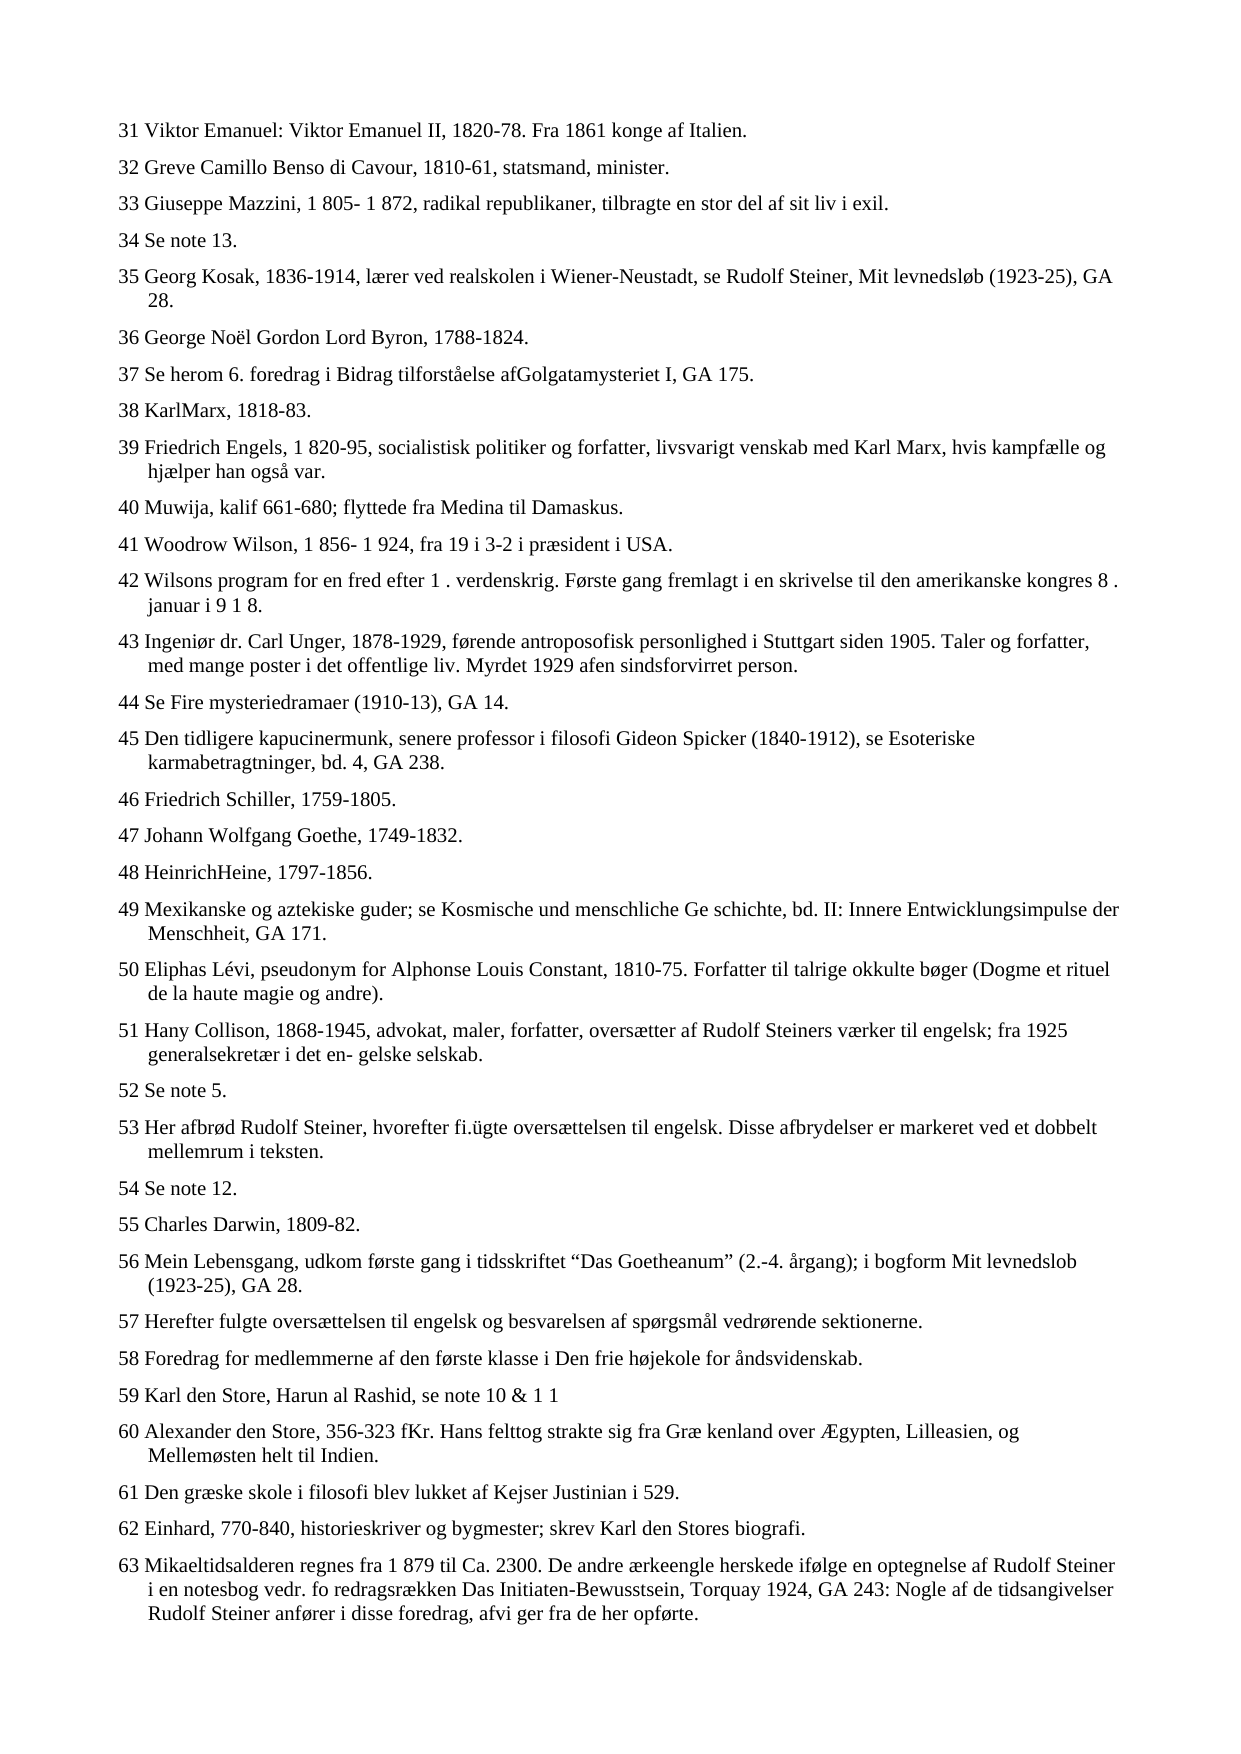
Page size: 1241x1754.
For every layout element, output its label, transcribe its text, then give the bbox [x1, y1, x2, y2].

text 34 Se note 13. [118, 228, 1122, 252]
text 61 Den græske skole i filosofi blev lukket af Kejser Justinian i 529. [118, 1480, 1122, 1504]
text 57 Herefter fulgte oversættelsen til engelsk og besvarelsen af spørgsmål vedrørende sektionerne. [118, 1309, 1122, 1333]
text 48 HeinrichHeine, 1797-1856. [118, 860, 1122, 884]
text 49 Mexikanske og aztekiske guder; se Kosmische und menschliche Ge schichte, bd. II: Innere Entwicklungsimpulse der Menschheit, GA 171. [118, 897, 1122, 945]
text 52 Se note 5. [118, 1078, 1122, 1102]
text 54 Se note 12. [118, 1176, 1122, 1200]
text 60 Alexander den Store, 356-323 fKr. Hans felttog strakte sig fra Græ kenland over Ægypten, Lilleasien, og Mellemøsten helt til Indien. [118, 1419, 1122, 1467]
text 59 Karl den Store, Harun al Rashid, se note 10 & 1 1 [118, 1382, 1122, 1407]
text 45 Den tidligere kapucinermunk, senere professor i filosofi Gideon Spicker (1840-1912), se Esoteriske karmabetragtninger, bd. 4, GA 238. [118, 726, 1122, 774]
text 50 Eliphas Lévi, pseudonym for Alphonse Louis Constant, 1810-75. Forfatter til talrige okkulte bøger (Dogme et rituel de la haute magie og andre). [118, 957, 1122, 1005]
text 43 Ingeniør dr. Carl Unger, 1878-1929, førende antroposofisk personlighed i Stuttgart siden 1905. Taler og forfatter, med mange poster i det offentlige liv. Myrdet 1929 afen sindsforvirret person. [118, 629, 1122, 677]
text 44 Se Fire mysteriedramaer (1910-13), GA 14. [118, 690, 1122, 714]
text 51 Hany Collison, 1868-1945, advokat, maler, forfatter, oversætter af Rudolf Steiners værker til engelsk; fra 1925 generalsekretær i det en- gelske selskab. [118, 1018, 1122, 1066]
text 35 Georg Kosak, 1836-1914, lærer ved realskolen i Wiener-Neustadt, se Rudolf Steiner, Mit levnedsløb (1923-25), GA 28. [118, 264, 1122, 312]
text 32 Greve Camillo Benso di Cavour, 1810-61, statsmand, minister. [118, 155, 1122, 179]
text 58 Foredrag for medlemmerne af den første klasse i Den frie højekole for åndsvidenskab. [118, 1346, 1122, 1370]
text 31 Viktor Emanuel: Viktor Emanuel II, 1820-78. Fra 1861 konge af Italien. [118, 118, 1122, 142]
text 36 George Noël Gordon Lord Byron, 1788-1824. [118, 325, 1122, 349]
text 39 Friedrich Engels, 1 820-95, socialistisk politiker og forfatter, livsvarigt venskab med Karl Marx, hvis kampfælle og hjælper han også var. [118, 435, 1122, 483]
text 46 Friedrich Schiller, 1759-1805. [118, 787, 1122, 811]
text 37 Se herom 6. foredrag i Bidrag tilforståelse afGolgatamysteriet I, GA 175. [118, 362, 1122, 386]
text 47 Johann Wolfgang Goethe, 1749-1832. [118, 823, 1122, 847]
text 41 Woodrow Wilson, 1 856- 1 924, fra 19 i 3-2 i præsident i USA. [118, 532, 1122, 556]
text 42 Wilsons program for en fred efter 1 . verdenskrig. Første gang fremlagt i en skrivelse til den amerikanske kongres 8 . januar i 9 1 8. [118, 568, 1122, 617]
text 63 Mikaeltidsalderen regnes fra 1 879 til Ca. 2300. De andre ærkeengle herskede ifølge en optegnelse af Rudolf Steiner i en notesbog vedr. fo redragsrækken Das Initiaten-Bewusstsein, Torquay 1924, GA 243: Nogle af de tidsangivelser Rudolf Steiner anfører i disse foredrag, afvi ger fra de her opførte. [118, 1553, 1122, 1625]
text 40 Muwija, kalif 661-680; flyttede fra Medina til Damaskus. [118, 495, 1122, 519]
text 38 KarlMarx, 1818-83. [118, 398, 1122, 422]
text 56 Mein Lebensgang, udkom første gang i tidsskriftet “Das Goetheanum” (2.-4. årgang); i bogform Mit levnedslob (1923-25), GA 28. [118, 1249, 1122, 1297]
text 53 Her afbrød Rudolf Steiner, hvorefter fi.ügte oversættelsen til engelsk. Disse afbrydelser er markeret ved et dobbelt mellemrum i teksten. [118, 1115, 1122, 1163]
text 62 Einhard, 770-840, historieskriver og bygmester; skrev Karl den Stores biografi. [118, 1516, 1122, 1540]
text 33 Giuseppe Mazzini, 1 805- 1 872, radikal republikaner, tilbragte en stor del af sit liv i exil. [118, 191, 1122, 215]
text 55 Charles Darwin, 1809-82. [118, 1212, 1122, 1236]
